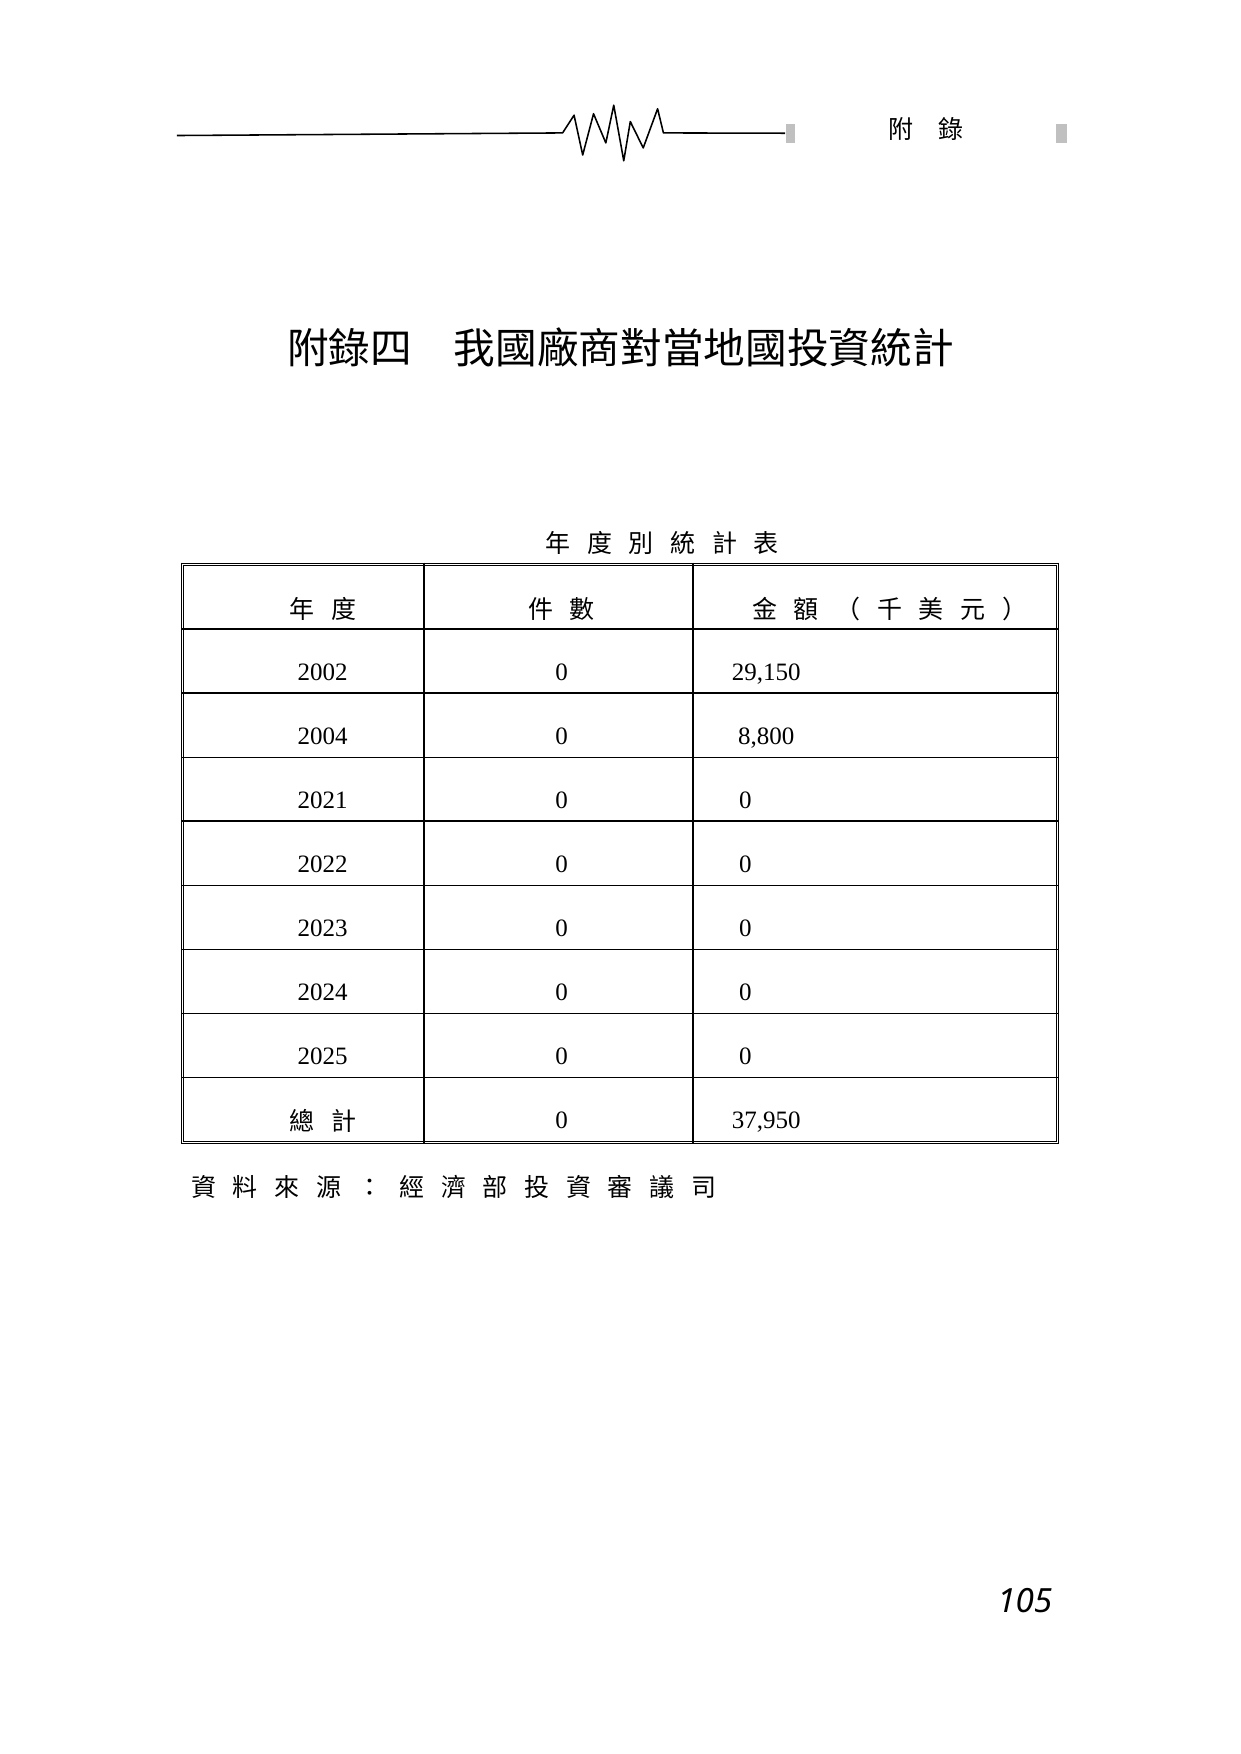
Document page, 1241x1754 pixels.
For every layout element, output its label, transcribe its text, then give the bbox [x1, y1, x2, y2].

table_cell 0 [425, 950, 692, 1013]
table_cell 2022 [184, 822, 423, 884]
table_cell 0 [425, 1014, 692, 1077]
table_cell 2025 [184, 1014, 423, 1077]
table_cell 2023 [184, 886, 423, 948]
table_header 件數 [425, 566, 692, 628]
table_cell 0 [425, 630, 692, 692]
table_cell 8,800 [694, 694, 1056, 756]
table_cell 0 [694, 822, 1056, 884]
text 資料來源：經濟部投資審議司 [183, 1144, 1058, 1206]
table_cell 0 [425, 694, 692, 756]
table_cell 2004 [184, 694, 423, 756]
table_cell 2002 [184, 630, 423, 692]
table_cell 0 [425, 1078, 692, 1141]
table_cell 0 [694, 758, 1056, 820]
table_cell 總計 [184, 1078, 423, 1141]
table_cell 0 [425, 822, 692, 884]
table_cell 0 [694, 886, 1056, 948]
text 年度別統計表 [183, 500, 1058, 563]
table_cell 0 [694, 950, 1056, 1013]
table_header 金額（千美元） [694, 566, 1056, 628]
table_cell 2024 [184, 950, 423, 1013]
table_header 年度 [184, 566, 423, 628]
text 附錄四 我國廠商對當地國投資統計 [183, 304, 1058, 366]
table_cell 0 [425, 886, 692, 948]
table_cell 0 [694, 1014, 1056, 1077]
table_cell 29,150 [694, 630, 1056, 692]
table_cell 2021 [184, 758, 423, 820]
table_cell 0 [425, 758, 692, 820]
table_cell 37,950 [694, 1078, 1056, 1141]
